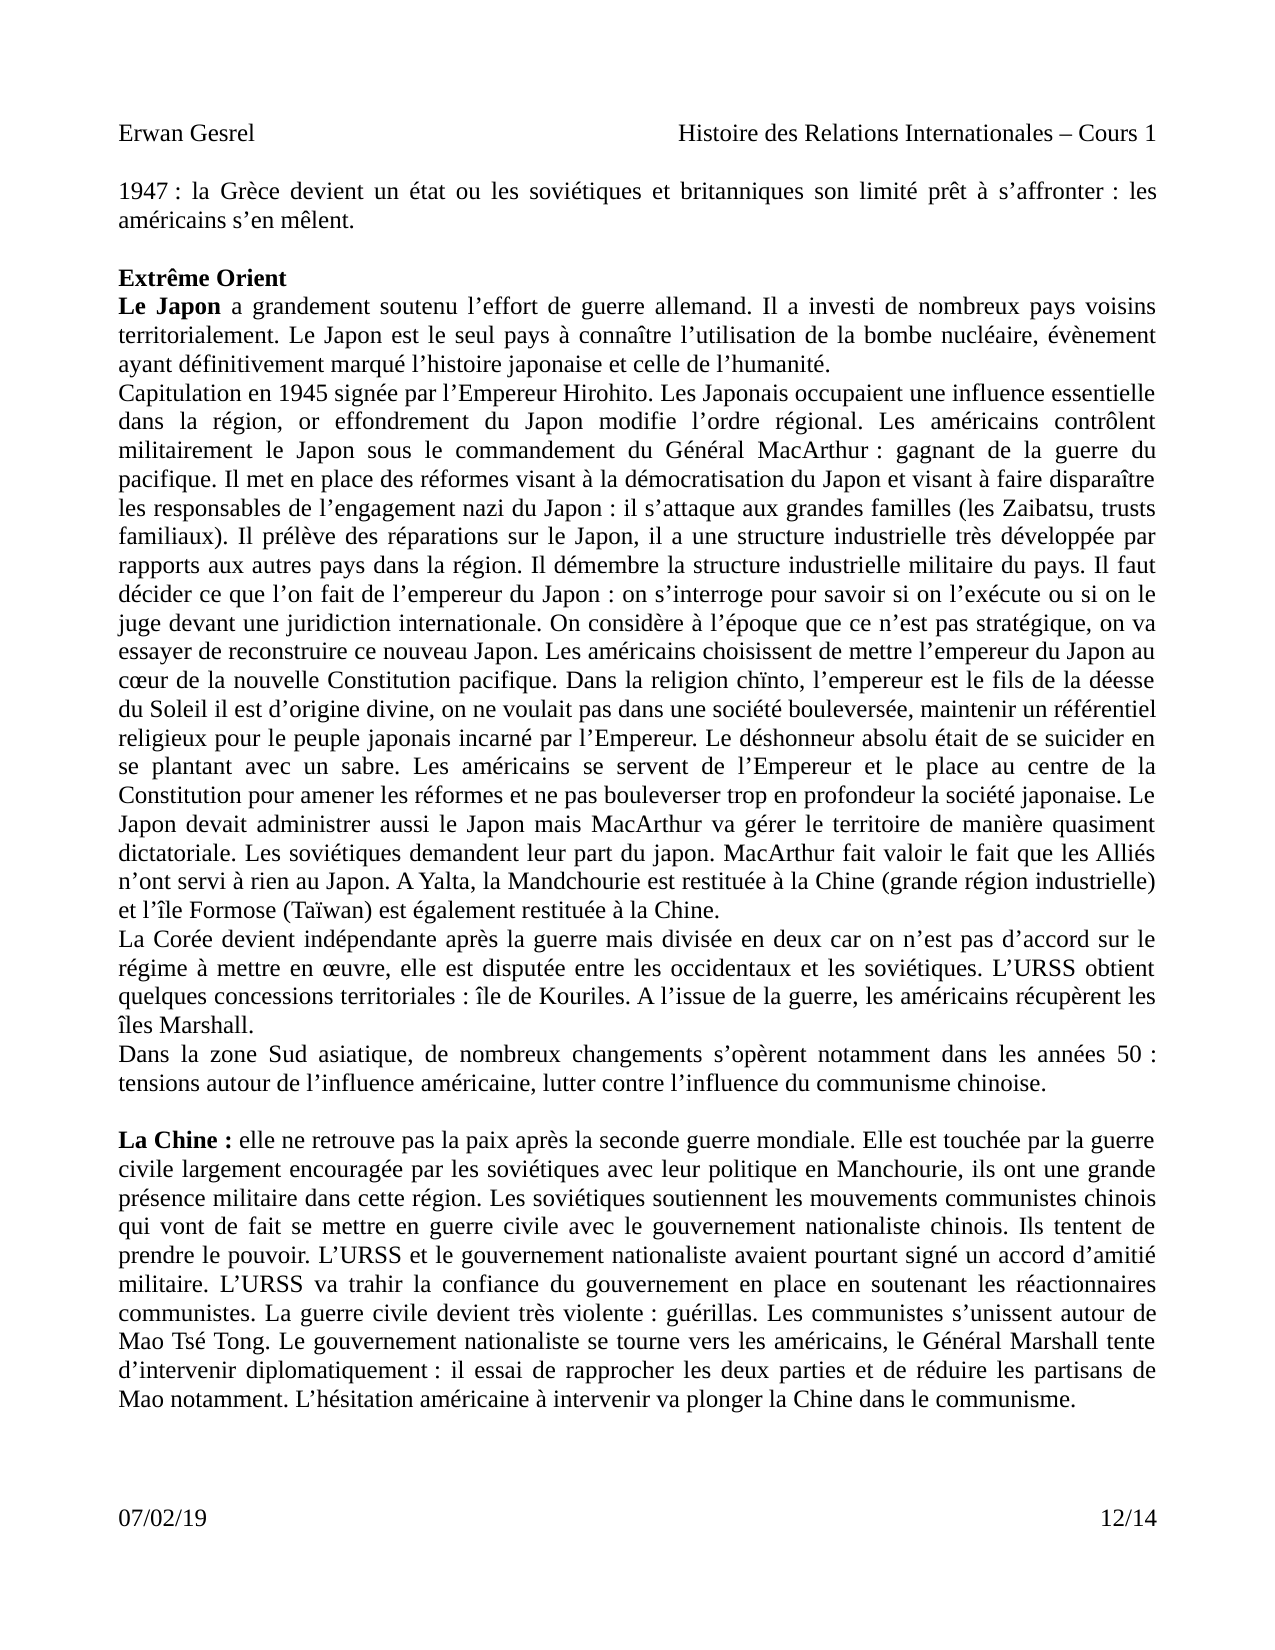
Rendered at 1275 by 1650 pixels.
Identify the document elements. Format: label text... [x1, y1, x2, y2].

text Dans la zone Sud asiatique, de nombreux changements s’opèrent notamment dans les années 50 : tensions autour de l’influence américaine, lutter contre l’influence du communisme chinoise. [118, 1039, 1157, 1096]
text 1947 : la Grèce devient un état ou les soviétiques et britanniques son limité prêt à s’affronter : les américains s’en mêlent. [118, 176, 1157, 234]
text La Corée devient indépendante après la guerre mais divisée en deux car on n’est pas d’accord sur le régime à mettre en œuvre, elle est disputée entre les occidentaux et les soviétiques. L’URSS obtient quelques concessions territoriales : île de Kouriles. A l’issue de la guerre, les américains récupèrent les îles Marshall. [118, 924, 1157, 1039]
text La Chine : elle ne retrouve pas la paix après la seconde guerre mondiale. Elle est touchée par la guerre civile largement encouragée par les soviétiques avec leur politique en Manchourie, ils ont une grande présence militaire dans cette région. Les soviétiques soutiennent les mouvements communistes chinois qui vont de fait se mettre en guerre civile avec le gouvernement nationaliste chinois. Ils tentent de prendre le pouvoir. L’URSS et le gouvernement nationaliste avaient pourtant signé un accord d’amitié militaire. L’URSS va trahir la confiance du gouvernement en place en soutenant les réactionnaires communistes. La guerre civile devient très violente : guérillas. Les communistes s’unissent autour de Mao Tsé Tong. Le gouvernement nationaliste se tourne vers les américains, le Général Marshall tente d’intervenir diplomatiquement : il essai de rapprocher les deux parties et de réduire les partisans de Mao notamment. L’hésitation américaine à intervenir va plonger la Chine dans le communisme. [118, 1125, 1157, 1413]
text Le Japon a grandement soutenu l’effort de guerre allemand. Il a investi de nombreux pays voisins territorialement. Le Japon est le seul pays à connaître l’utilisation de la bombe nucléaire, évènement ayant définitivement marqué l’histoire japonaise et celle de l’humanité. [118, 291, 1157, 378]
text Extrême Orient [118, 263, 1157, 291]
text Capitulation en 1945 signée par l’Empereur Hirohito. Les Japonais occupaient une influence essentielle dans la région, or effondrement du Japon modifie l’ordre régional. Les américains contrôlent militairement le Japon sous le commandement du Général MacArthur : gagnant de la guerre du pacifique. Il met en place des réformes visant à la démocratisation du Japon et visant à faire disparaître les responsables de l’engagement nazi du Japon : il s’attaque aux grandes familles (les Zaibatsu, trusts familiaux). Il prélève des réparations sur le Japon, il a une structure industrielle très développée par rapports aux autres pays dans la région. Il démembre la structure industrielle militaire du pays. Il faut décider ce que l’on fait de l’empereur du Japon : on s’interroge pour savoir si on l’exécute ou si on le juge devant une juridiction internationale. On considère à l’époque que ce n’est pas stratégique, on va essayer de reconstruire ce nouveau Japon. Les américains choisissent de mettre l’empereur du Japon au cœur de la nouvelle Constitution pacifique. Dans la religion chïnto, l’empereur est le fils de la déesse du Soleil il est d’origine divine, on ne voulait pas dans une société bouleversée, maintenir un référentiel religieux pour le peuple japonais incarné par l’Empereur. Le déshonneur absolu était de se suicider en se plantant avec un sabre. Les américains se servent de l’Empereur et le place au centre de la Constitution pour amener les réformes et ne pas bouleverser trop en profondeur la société japonaise. Le Japon devait administrer aussi le Japon mais MacArthur va gérer le territoire de manière quasiment dictatoriale. Les soviétiques demandent leur part du japon. MacArthur fait valoir le fait que les Alliés n’ont servi à rien au Japon. A Yalta, la Mandchourie est restituée à la Chine (grande région industrielle) et l’île Formose (Taïwan) est également restituée à la Chine. [118, 378, 1157, 924]
